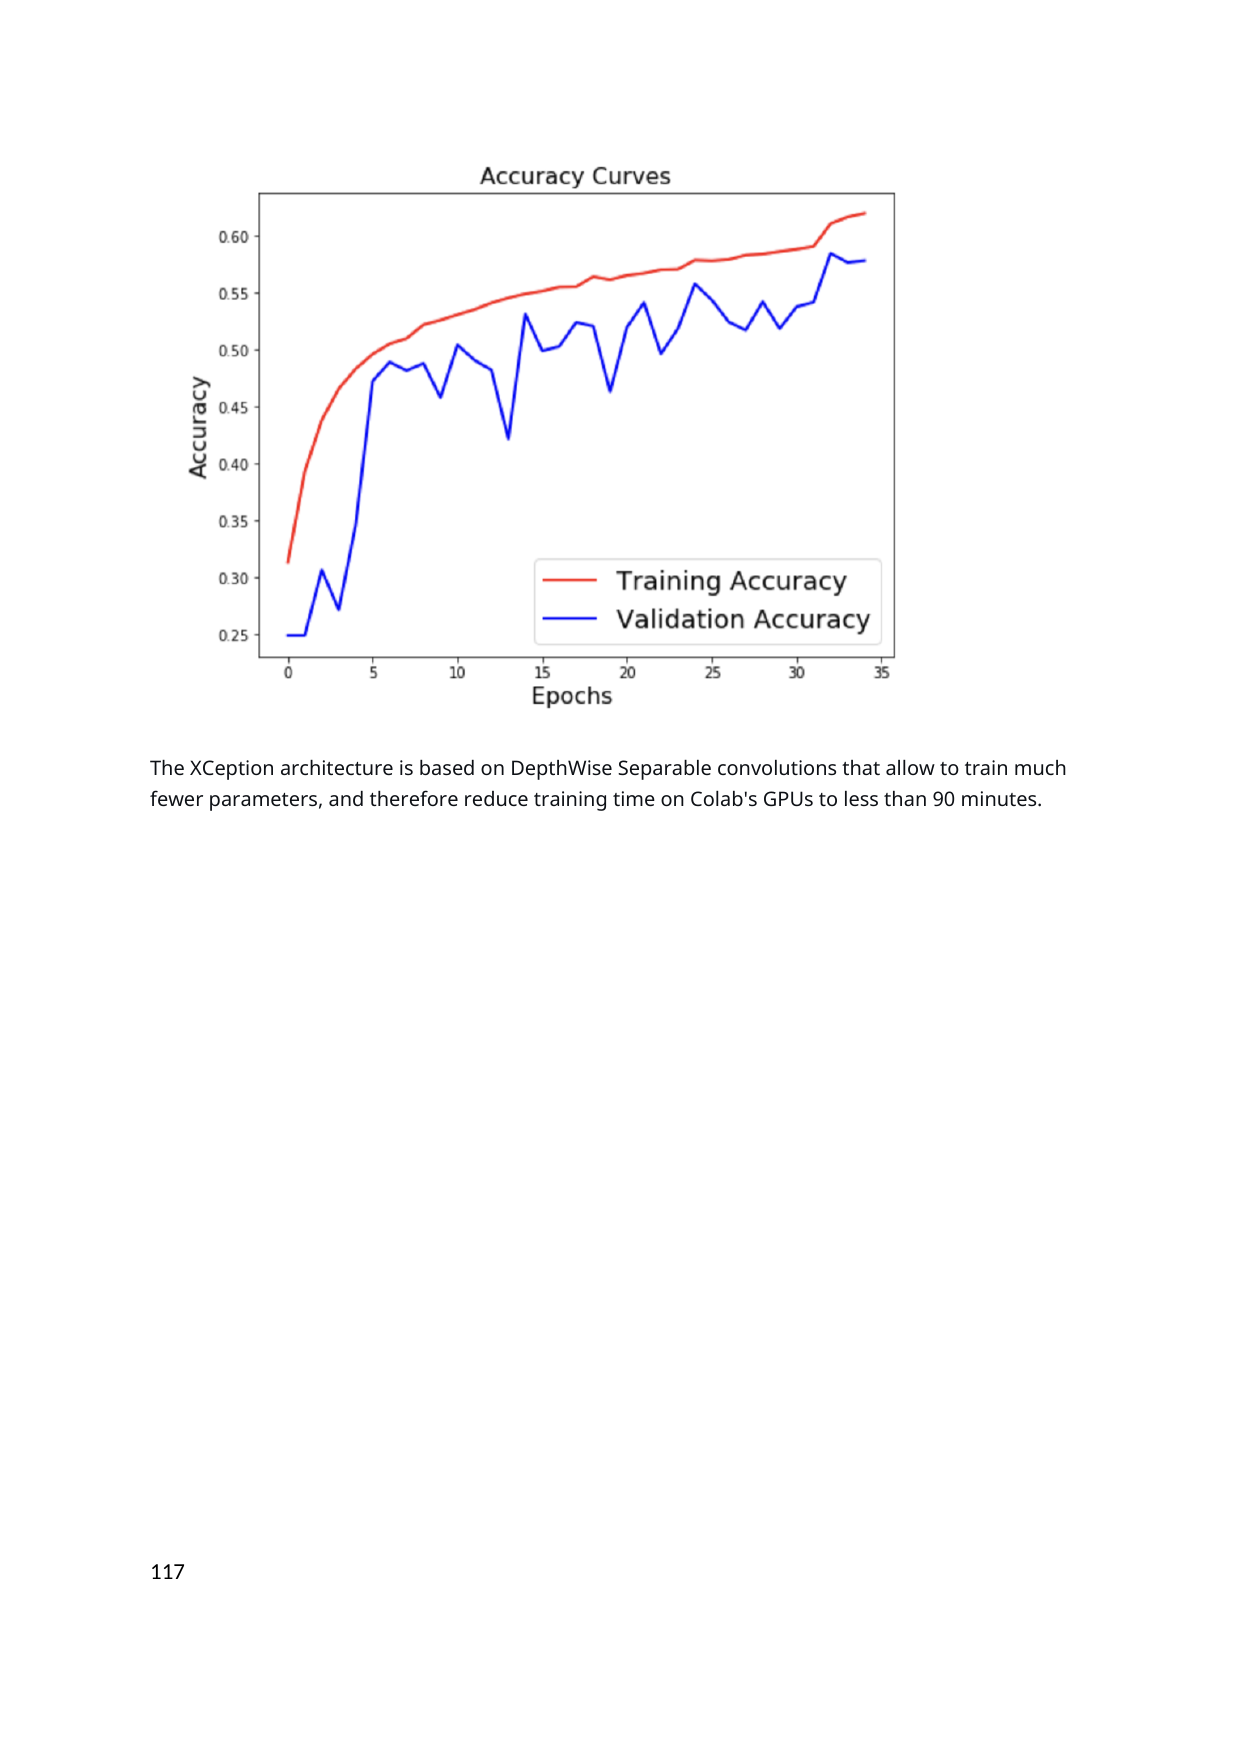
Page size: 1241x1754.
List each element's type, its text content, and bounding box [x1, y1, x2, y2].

picture [150, 150, 945, 730]
text The XCeption architecture is based on DepthWise Separable convolutions that allow to train much fewer parameters, and therefore reduce training time on Colab's GPUs to less than 90 minutes. [150, 754, 1090, 813]
